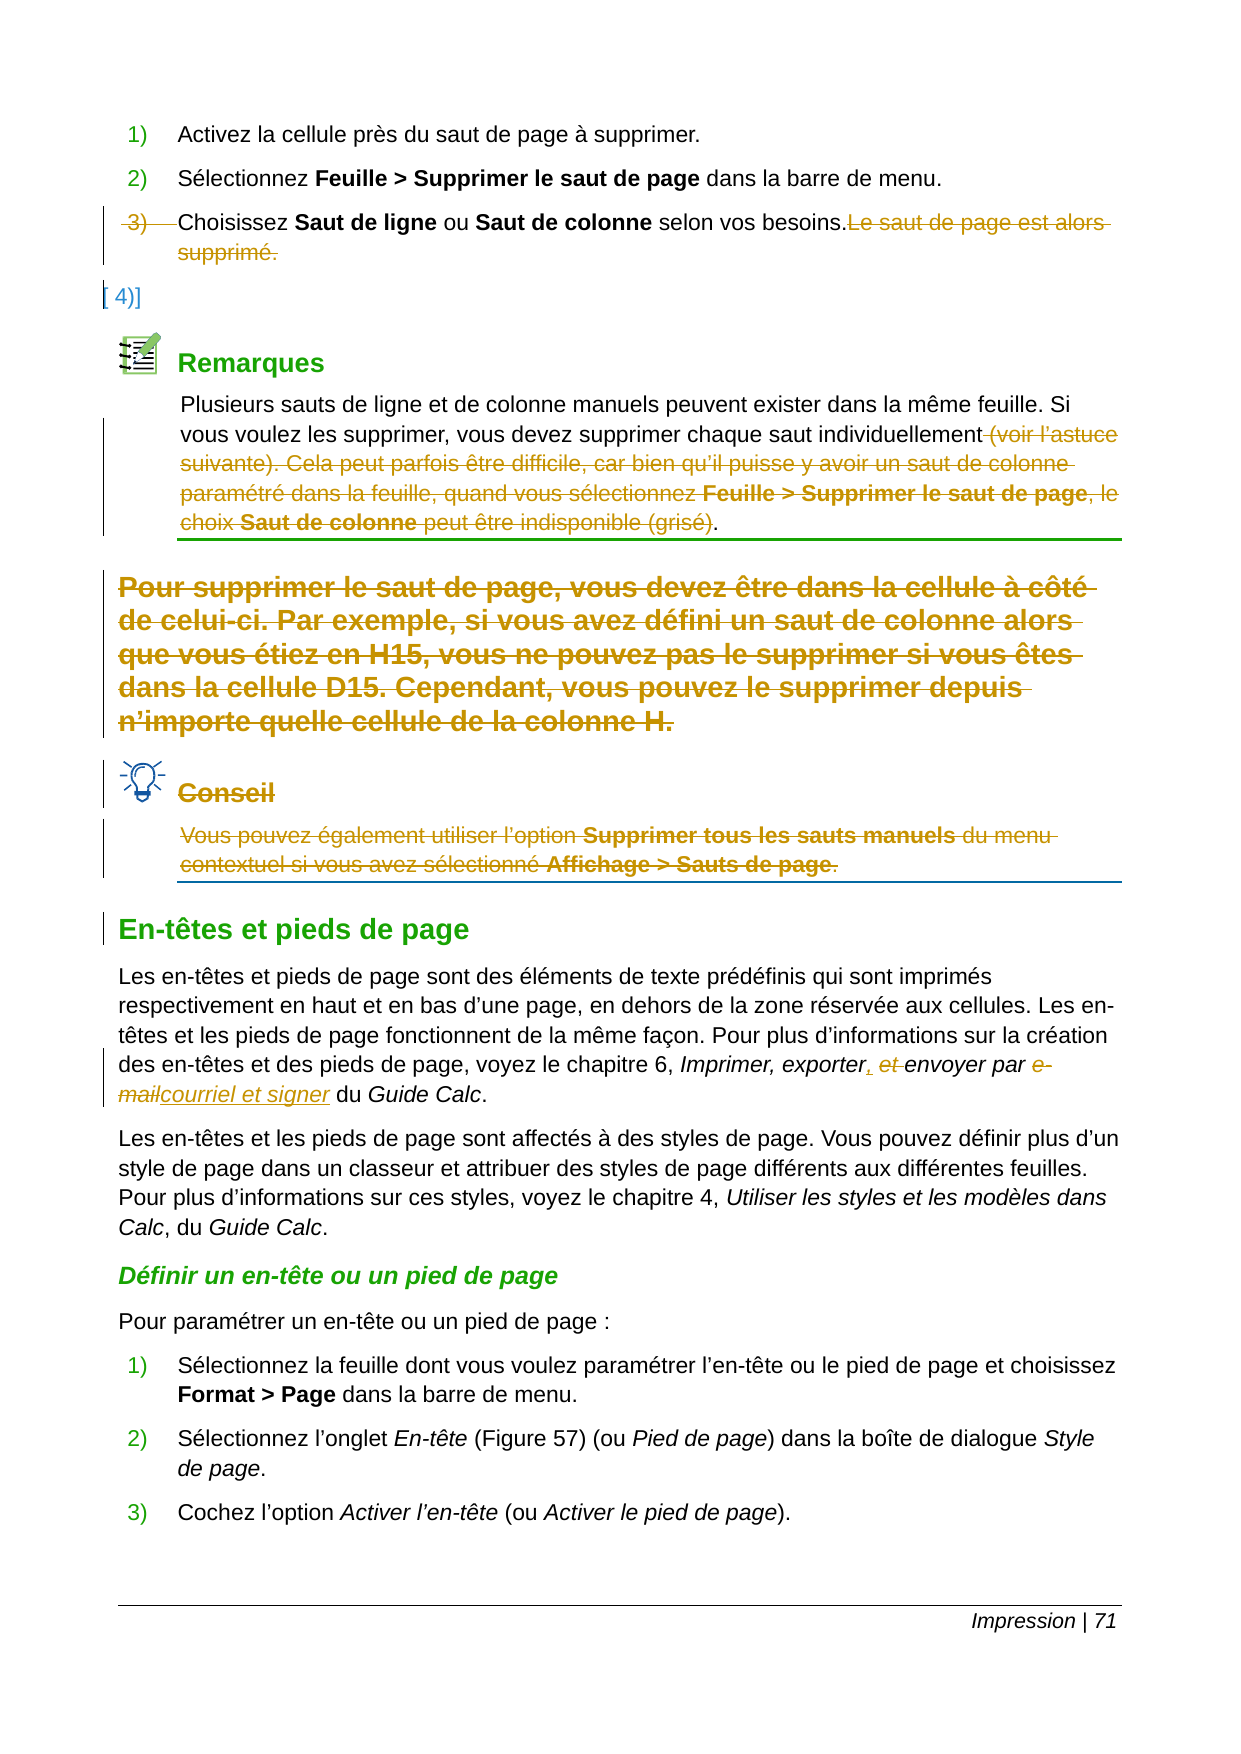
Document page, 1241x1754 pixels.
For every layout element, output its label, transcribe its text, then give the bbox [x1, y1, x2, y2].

text Les en-têtes et les pieds de page sont affectés à des styles de page. Vous pouvez définir plus d’un style de page dans un classeur et attribuer des styles de page différents aux différentes feuilles. Pour plus d’informations sur ces styles, voyez le chapitre 4, Utiliser les styles et les modèles dans Calc, du Guide Calc. [118, 1122, 1122, 1240]
text Les en-têtes et pieds de page sont des éléments de texte prédéfinis qui sont imprimés respectivement en haut et en bas d’une page, en dehors de la zone réservée aux cellules. Les en-têtes et les pieds de page fonctionnent de la même façon. Pour plus d’informations sur la création des en-têtes et des pieds de page, voyez le chapitre 6, Imprimer, exporter, envoyer par courriel et signer du Guide Calc. [118, 960, 1122, 1107]
text Pour paramétrer un en-tête ou un pied de page : [118, 1304, 1122, 1334]
list Sélectionnez l’onglet En-tête (Figure 57) (ou Pied de page) dans la boîte de dialogue Style de page. [148, 1422, 1122, 1481]
list Choisissez Saut de ligne ou Saut de colonne selon vos besoins. [148, 206, 1122, 265]
list Activez la cellule près du saut de page à supprimer. [148, 118, 1122, 148]
text Plusieurs sauts de ligne et de colonne manuels peuvent exister dans la même feuille. Si vous voulez les supprimer, vous devez supprimer chaque saut individuellement. [177, 385, 1122, 538]
list Remarques [118, 331, 1122, 378]
list Cochez l’option Activer l’en-tête (ou Activer le pied de page). [148, 1496, 1122, 1525]
subtitle Définir un en-tête ou un pied de page [118, 1260, 1122, 1290]
list Sélectionnez Feuille > Supprimer le saut de page dans la barre de menu. [148, 162, 1122, 192]
list Sélectionnez la feuille dont vous voulez paramétrer l’en-tête ou le pied de page et choisissez Format > Page dans la barre de menu. [148, 1349, 1122, 1408]
subtitle En-têtes et pieds de page [118, 570, 1122, 737]
